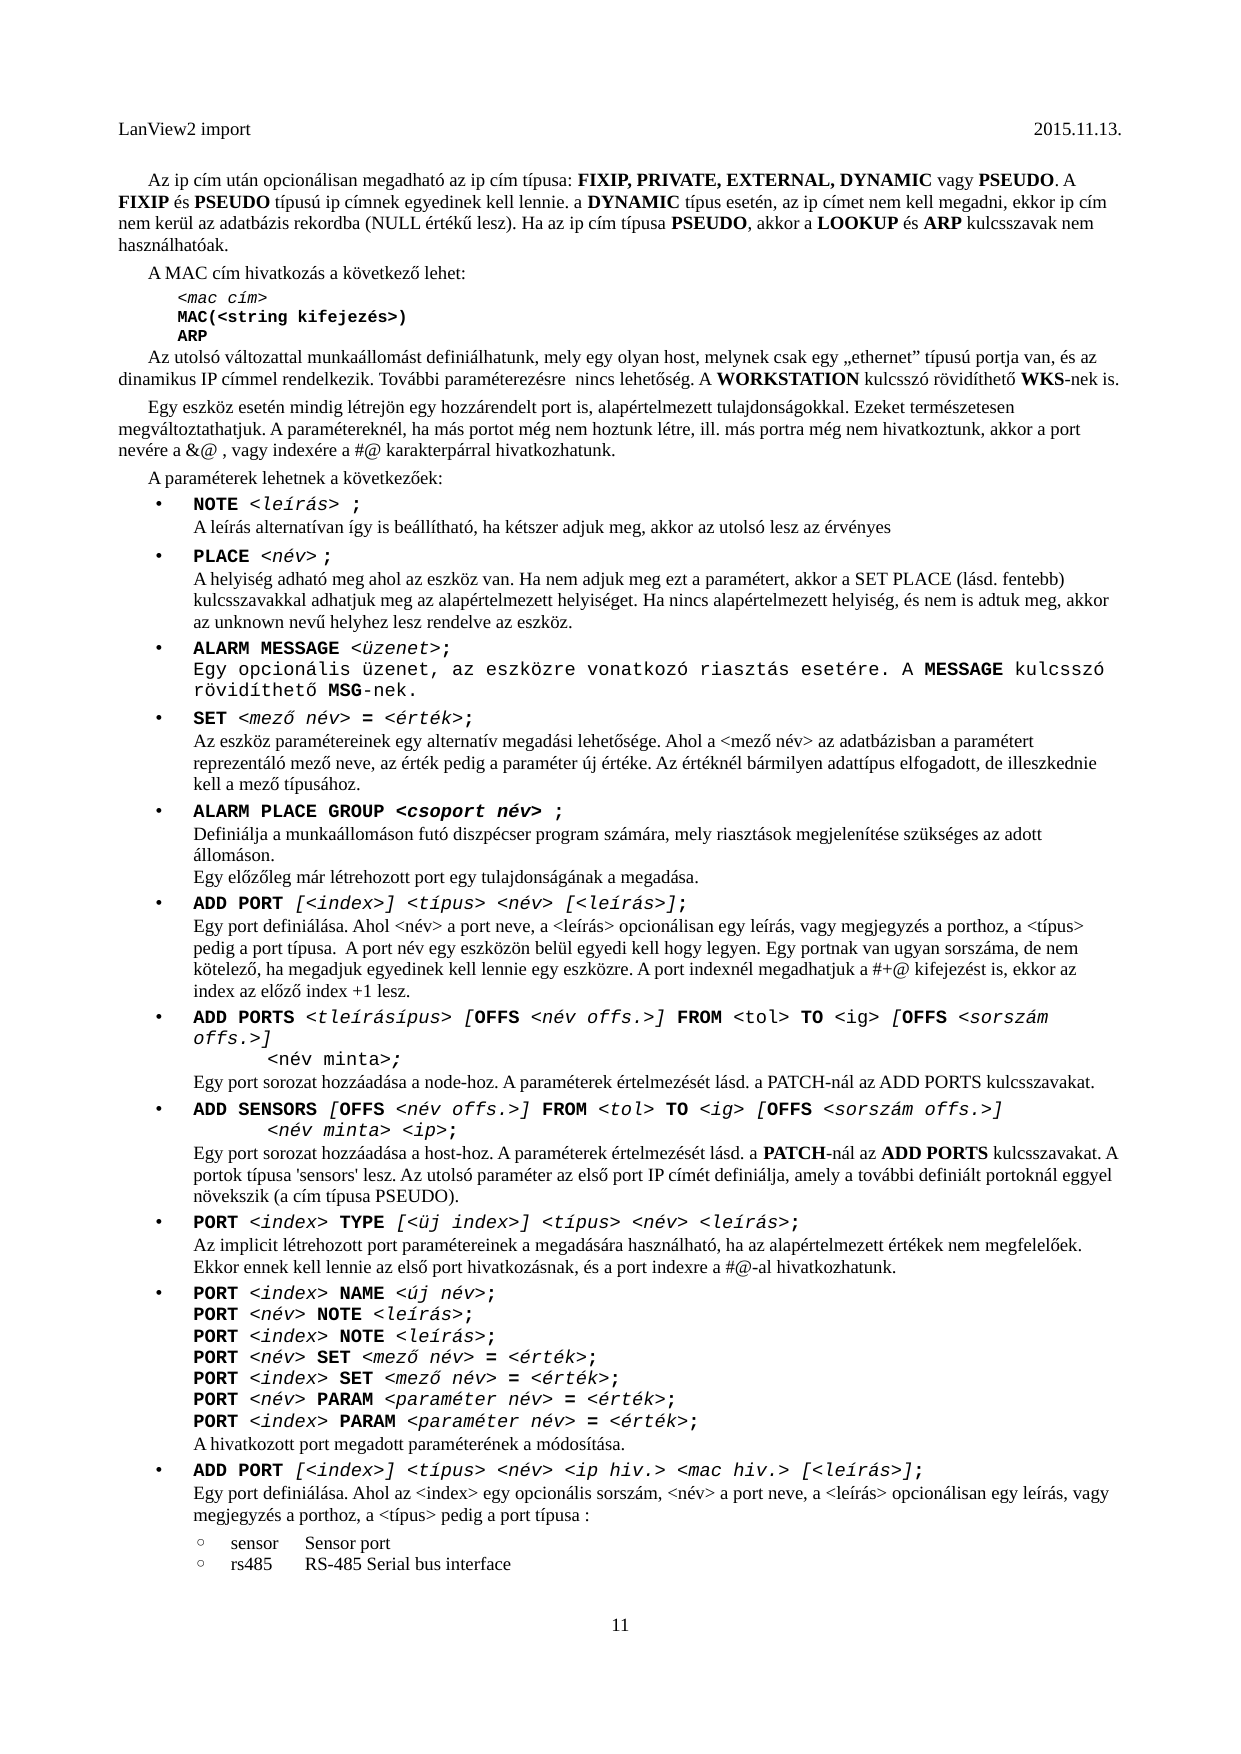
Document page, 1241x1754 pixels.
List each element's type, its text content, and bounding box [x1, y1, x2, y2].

list ALARM PLACE GROUP <csoport név> ; Definiálja a munkaállomáson futó diszpécser program számára, mely riasztások megjelenítése szükséges az adott állomáson. Egy előzőleg már létrehozott port egy tulajdonságának a megadása. [156, 801, 1122, 887]
list ADD PORT [<index>] <típus> <név> <ip hiv.> <mac hiv.> [<leírás>]; Egy port definiálása. Ahol az <index> egy opcionális sorszám, <név> a port neve, a <leírás> opcionálisan egy leírás, vagy megjegyzés a porthoz, a <típus> pedig a port típusa : [156, 1461, 1122, 1525]
list PORT <index> TYPE [<üj index>] <típus> <név> <leírás>; Az implicit létrehozott port paramétereinek a megadására használható, ha az alapértelmezett értékek nem megfelelőek. Ekkor ennek kell lennie az első port hivatkozásnak, és a port indexre a #@-al hivatkozhatunk. [156, 1213, 1122, 1277]
text Az ip cím után opcionálisan megadható az ip cím típusa: FIXIP, PRIVATE, EXTERNAL, DYNAMIC vagy PSEUDO. A FIXIP és PSEUDO típusú ip címnek egyedinek kell lennie. a DYNAMIC típus esetén, az ip címet nem kell megadni, ekkor ip cím nem kerül az adatbázis rekordba (NULL értékű lesz). Ha az ip cím típusa PSEUDO, akkor a LOOKUP és ARP kulcsszavak nem használhatóak. [118, 169, 1122, 255]
list ADD PORTS <tleírásípus> [OFFS <név offs.>] FROM <tol> TO <ig> [OFFS <sorszám offs.>] <név minta>; Egy port sorozat hozzáadása a node-hoz. A paraméterek értelmezését lásd. a PATCH-nál az ADD PORTS kulcsszavakat. [156, 1008, 1122, 1093]
list rs485 RS-485 Serial bus interface [193, 1553, 1122, 1575]
list PLACE <név> ; A helyiség adható meg ahol az eszköz van. Ha nem adjuk meg ezt a paramétert, akkor a SET PLACE (lásd. fentebb) kulcsszavakkal adhatjuk meg az alapértelmezett helyiséget. Ha nincs alapértelmezett helyiség, és nem is adtuk meg, akkor az unknown nevű helyhez lesz rendelve az eszköz. [156, 544, 1122, 632]
list ADD PORT [<index>] <típus> <név> [<leírás>]; Egy port definiálása. Ahol <név> a port neve, a <leírás> opcionálisan egy leírás, vagy megjegyzés a porthoz, a <típus> pedig a port típusa. A port név egy eszközön belül egyedi kell hogy legyen. Egy portnak van ugyan sorszáma, de nem kötelező, ha megadjuk egyedinek kell lennie egy eszközre. A port indexnél megadhatjuk a #+@ kifejezést is, ekkor az index az előző index +1 lesz. [156, 894, 1122, 1001]
text A MAC cím hivatkozás a következő lehet: [118, 262, 1122, 283]
text <mac cím> [177, 290, 1122, 309]
text A paraméterek lehetnek a következőek: [118, 467, 1122, 489]
list NOTE <leírás> ; A leírás alternatívan így is beállítható, ha kétszer adjuk meg, akkor az utolsó lesz az érvényes [156, 495, 1122, 538]
list ADD SENSORS [OFFS <név offs.>] FROM <tol> TO <ig> [OFFS <sorszám offs.>] <név minta> <ip>; Egy port sorozat hozzáadása a host-hoz. A paraméterek értelmezését lásd. a PATCH-nál az ADD PORTS kulcsszavakat. A portok típusa 'sensors' lesz. Az utolsó paraméter az első port IP címét definiálja, amely a további definiált portoknál eggyel növekszik (a cím típusa PSEUDO). [156, 1099, 1122, 1207]
list SET <mező név> = <érték>; Az eszköz paramétereinek egy alternatív megadási lehetősége. Ahol a <mező név> az adatbázisban a paramétert reprezentáló mező neve, az érték pedig a paraméter új értéke. Az értéknél bármilyen adattípus elfogadott, de illeszkednie kell a mező típusához. [156, 709, 1122, 795]
text MAC(<string kifejezés>) [177, 309, 1122, 328]
text Az utolsó változattal munkaállomást definiálhatunk, mely egy olyan host, melynek csak egy „ethernet” típusú portja van, és az dinamikus IP címmel rendelkezik. További paraméterezésre nincs lehetőség. A WORKSTATION kulcsszó rövidíthető WKS-nek is. [118, 346, 1122, 389]
list sensor Sensor port [193, 1532, 1122, 1553]
list PORT <index> NAME <új név>; PORT <név> NOTE <leírás>; PORT <index> NOTE <leírás>; PORT <név> SET <mező név> = <érték>; PORT <index> SET <mező név> = <érték>; PORT <név> PARAM <paraméter név> = <érték>; PORT <index> PARAM <paraméter név> = <érték>; A hivatkozott port megadott paraméterének a módosítása. [156, 1284, 1122, 1454]
text ARP [177, 328, 1122, 346]
list ALARM MESSAGE <üzenet>; Egy opcionális üzenet, az eszközre vonatkozó riasztás esetére. A MESSAGE kulcsszó rövidíthető MSG-nek. [156, 639, 1122, 702]
text Egy eszköz esetén mindig létrejön egy hozzárendelt port is, alapértelmezett tulajdonságokkal. Ezeket természetesen megváltoztathatjuk. A paramétereknél, ha más portot még nem hoztunk létre, ill. más portra még nem hivatkoztunk, akkor a port nevére a &@ , vagy indexére a #@ karakterpárral hivatkozhatunk. [118, 396, 1122, 461]
